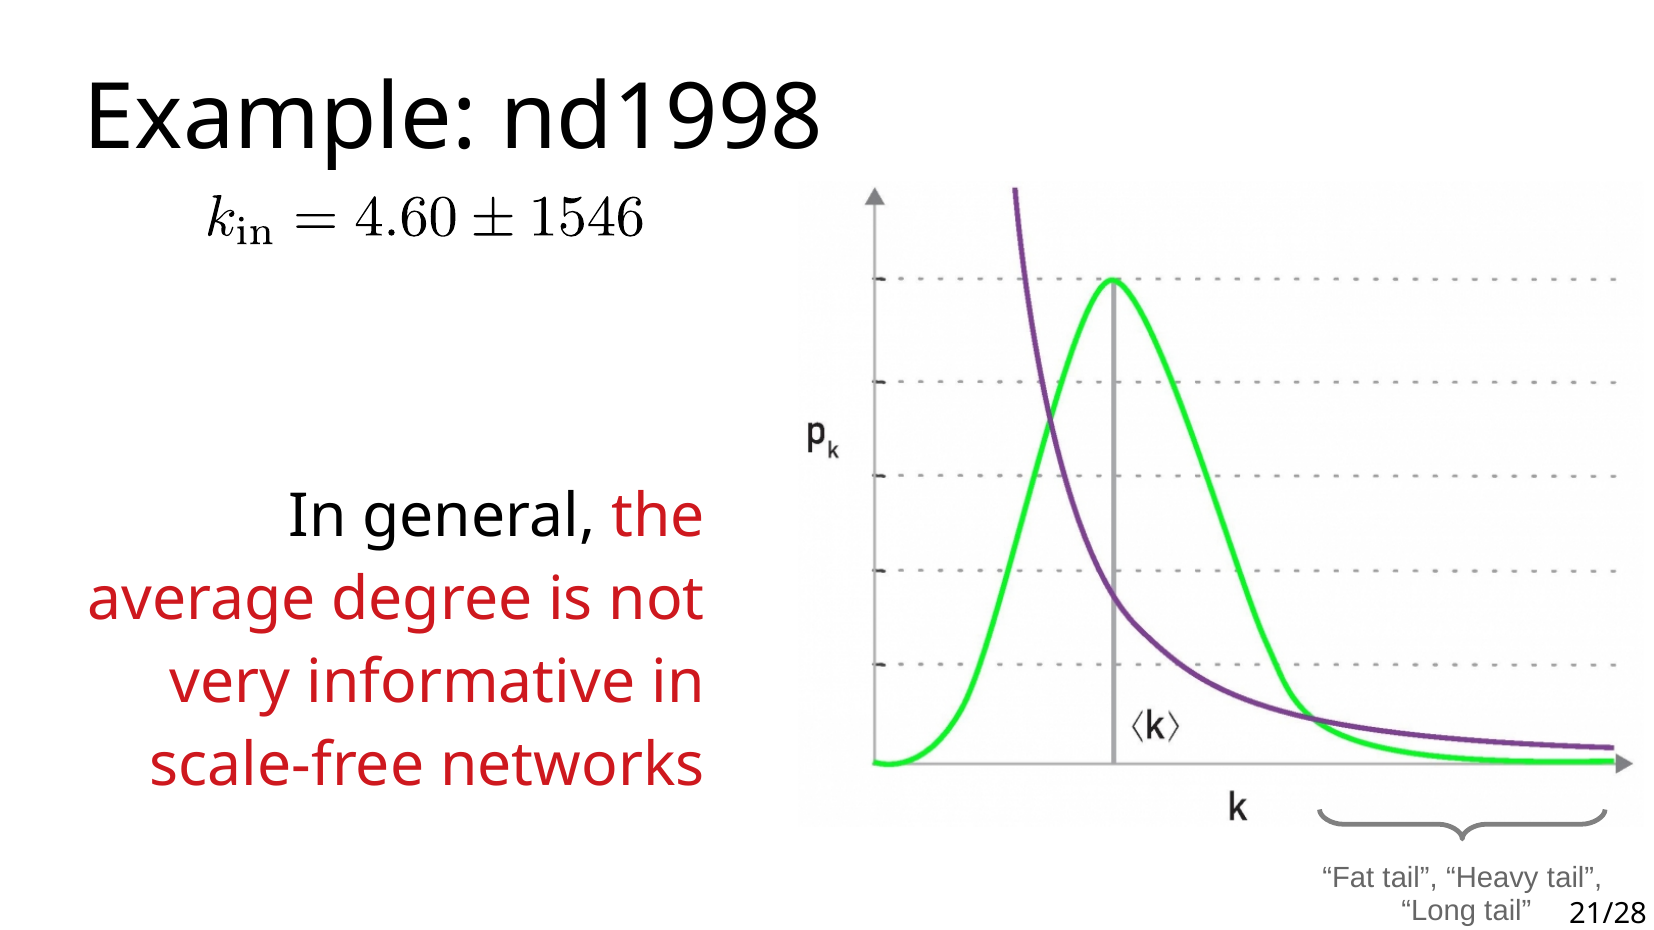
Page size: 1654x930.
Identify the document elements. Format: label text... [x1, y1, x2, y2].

text_box “Fat tail”, “Heavy tail”, “Long tail” [1305, 853, 1621, 930]
picture [798, 181, 1644, 827]
text_box [204, 194, 646, 245]
list In general, the average degree is not very informative in scale-free networks [82, 471, 706, 886]
title Example: nd1998 [82, 1, 826, 225]
